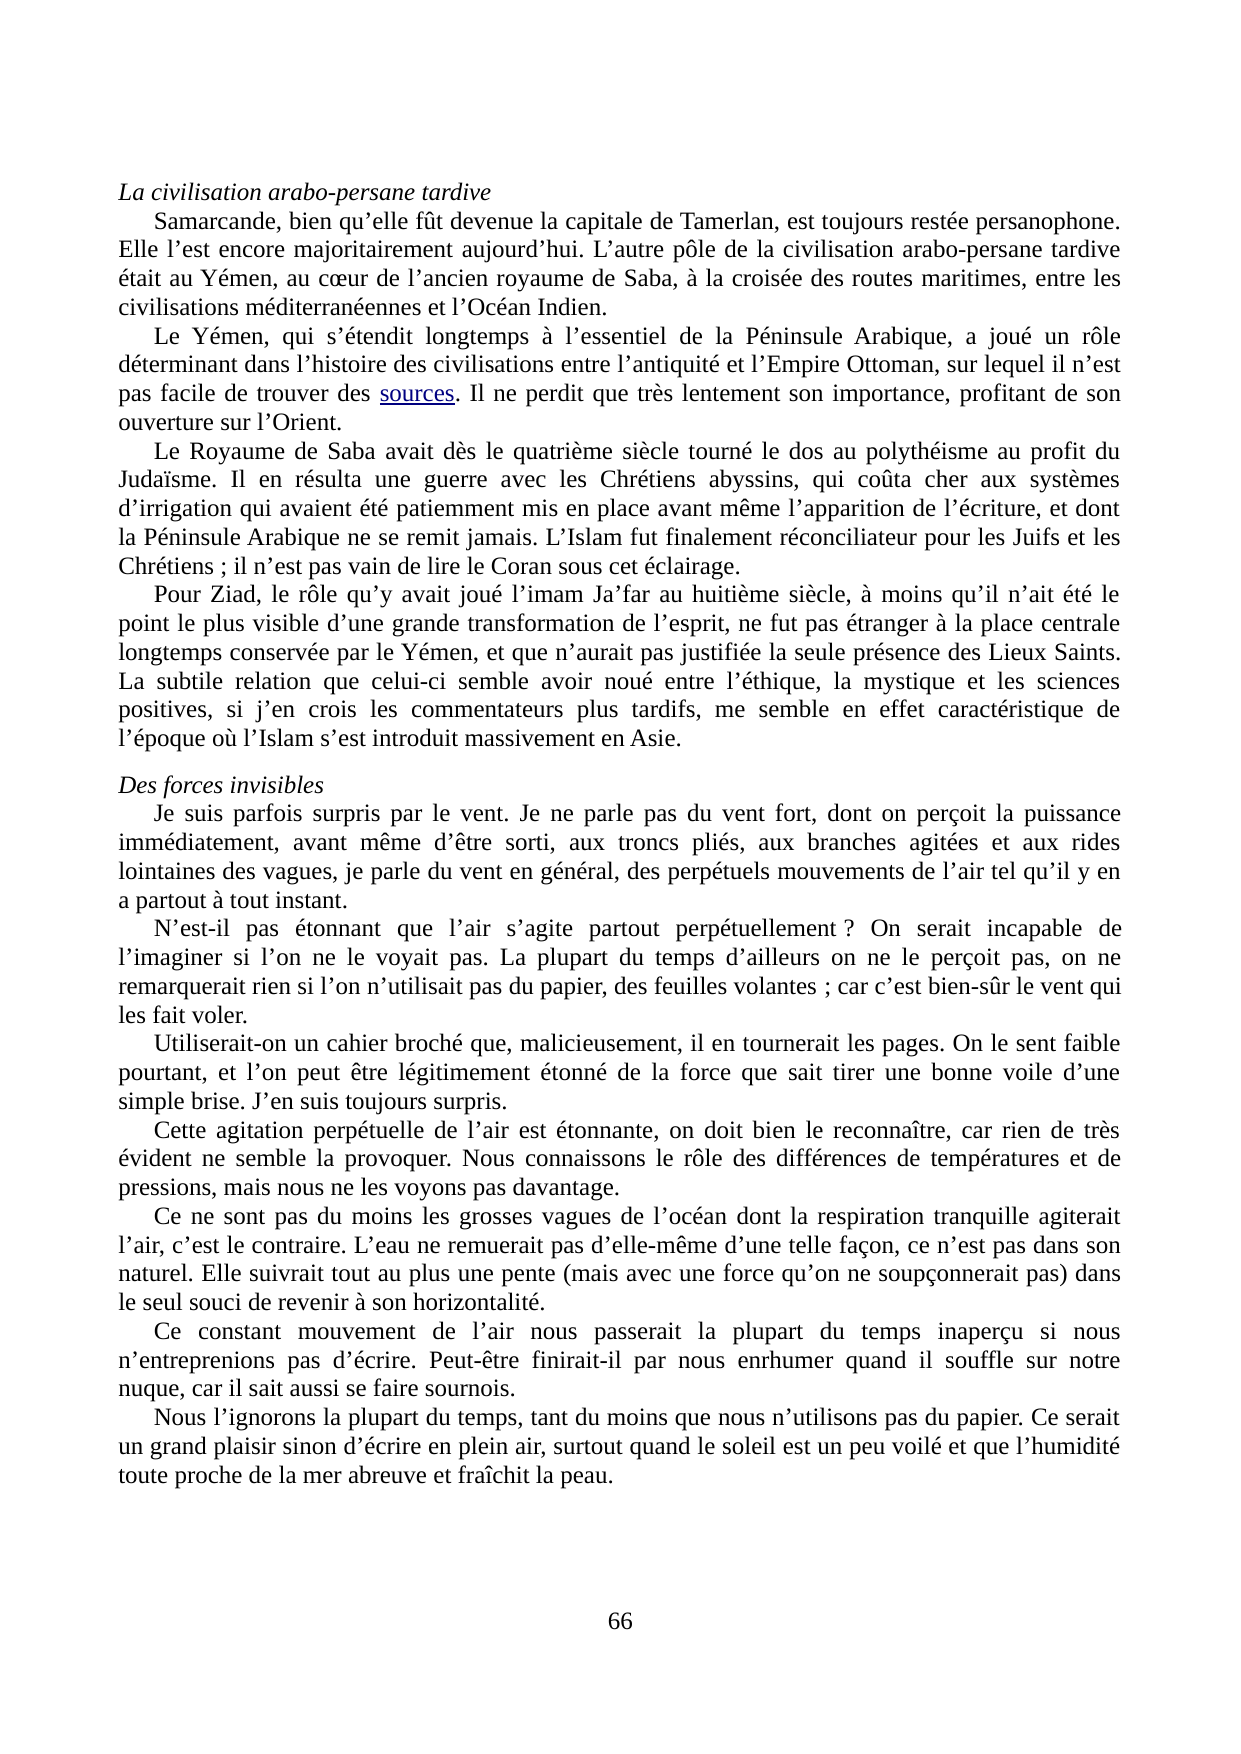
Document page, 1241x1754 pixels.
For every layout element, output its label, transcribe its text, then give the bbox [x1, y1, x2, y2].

text Utiliserait-on un cahier broché que, malicieusement, il en tournerait les pages. On le sent faible pourtant, et l’on peut être légitimement étonné de la force que sait tirer une bonne voile d’une simple brise. J’en suis toujours surpris. [118, 1028, 1122, 1115]
text Le Yémen, qui s’étendit longtemps à l’essentiel de la Péninsule Arabique, a joué un rôle déterminant dans l’histoire des civilisations entre l’antiquité et l’Empire Ottoman, sur lequel il n’est pas facile de trouver des sources. Il ne perdit que très lentement son importance, profitant de son ouverture sur l’Orient. [118, 321, 1122, 436]
text Ce ne sont pas du moins les grosses vagues de l’océan dont la respiration tranquille agiterait l’air, c’est le contraire. L’eau ne remuerait pas d’elle-même d’une telle façon, ce n’est pas dans son naturel. Elle suivrait tout au plus une pente (mais avec une force qu’on ne soupçonnerait pas) dans le seul souci de revenir à son horizontalité. [118, 1201, 1122, 1316]
text Nous l’ignorons la plupart du temps, tant du moins que nous n’utilisons pas du papier. Ce serait un grand plaisir sinon d’écrire en plein air, surtout quand le soleil est un peu voilé et que l’humidité toute proche de la mer abreuve et fraîchit la peau. [118, 1402, 1122, 1488]
text Le Royaume de Saba avait dès le quatrième siècle tourné le dos au polythéisme au profit du Judaïsme. Il en résulta une guerre avec les Chrétiens abyssins, qui coûta cher aux systèmes d’irrigation qui avaient été patiemment mis en place avant même l’apparition de l’écriture, et dont la Péninsule Arabique ne se remit jamais. L’Islam fut finalement réconciliateur pour les Juifs et les Chrétiens ; il n’est pas vain de lire le Coran sous cet éclairage. [118, 436, 1122, 579]
text Je suis parfois surpris par le vent. Je ne parle pas du vent fort, dont on perçoit la puissance immédiatement, avant même d’être sorti, aux troncs pliés, aux branches agitées et aux rides lointaines des vagues, je parle du vent en général, des perpétuels mouvements de l’air tel qu’il y en a partout à tout instant. [118, 798, 1122, 913]
subtitle Des forces invisibles [118, 770, 1122, 798]
text N’est-il pas étonnant que l’air s’agite partout perpétuellement ? On serait incapable de l’imaginer si l’on ne le voyait pas. La plupart du temps d’ailleurs on ne le perçoit pas, on ne remarquerait rien si l’on n’utilisait pas du papier, des feuilles volantes ; car c’est bien-sûr le vent qui les fait voler. [118, 913, 1122, 1028]
text Ce constant mouvement de l’air nous passerait la plupart du temps inaperçu si nous n’entreprenions pas d’écrire. Peut-être finirait-il par nous enrhumer quand il souffle sur notre nuque, car il sait aussi se faire sournois. [118, 1316, 1122, 1402]
text Samarcande, bien qu’elle fût devenue la capitale de Tamerlan, est toujours restée persanophone. Elle l’est encore majoritairement aujourd’hui. L’autre pôle de la civilisation arabo-persane tardive était au Yémen, au cœur de l’ancien royaume de Saba, à la croisée des routes maritimes, entre les civilisations méditerranéennes et l’Océan Indien. [118, 206, 1122, 321]
text Pour Ziad, le rôle qu’y avait joué l’imam Ja’far au huitième siècle, à moins qu’il n’ait été le point le plus visible d’une grande transformation de l’esprit, ne fut pas étranger à la place centrale longtemps conservée par le Yémen, et que n’aurait pas justifiée la seule présence des Lieux Saints. La subtile relation que celui-ci semble avoir noué entre l’éthique, la mystique et les sciences positives, si j’en crois les commentateurs plus tardifs, me semble en effet caractéristique de l’époque où l’Islam s’est introduit massivement en Asie. [118, 579, 1122, 752]
text Cette agitation perpétuelle de l’air est étonnante, on doit bien le reconnaître, car rien de très évident ne semble la provoquer. Nous connaissons le rôle des différences de températures et de pressions, mais nous ne les voyons pas davantage. [118, 1115, 1122, 1201]
subtitle La civilisation arabo-persane tardive [118, 177, 1122, 206]
